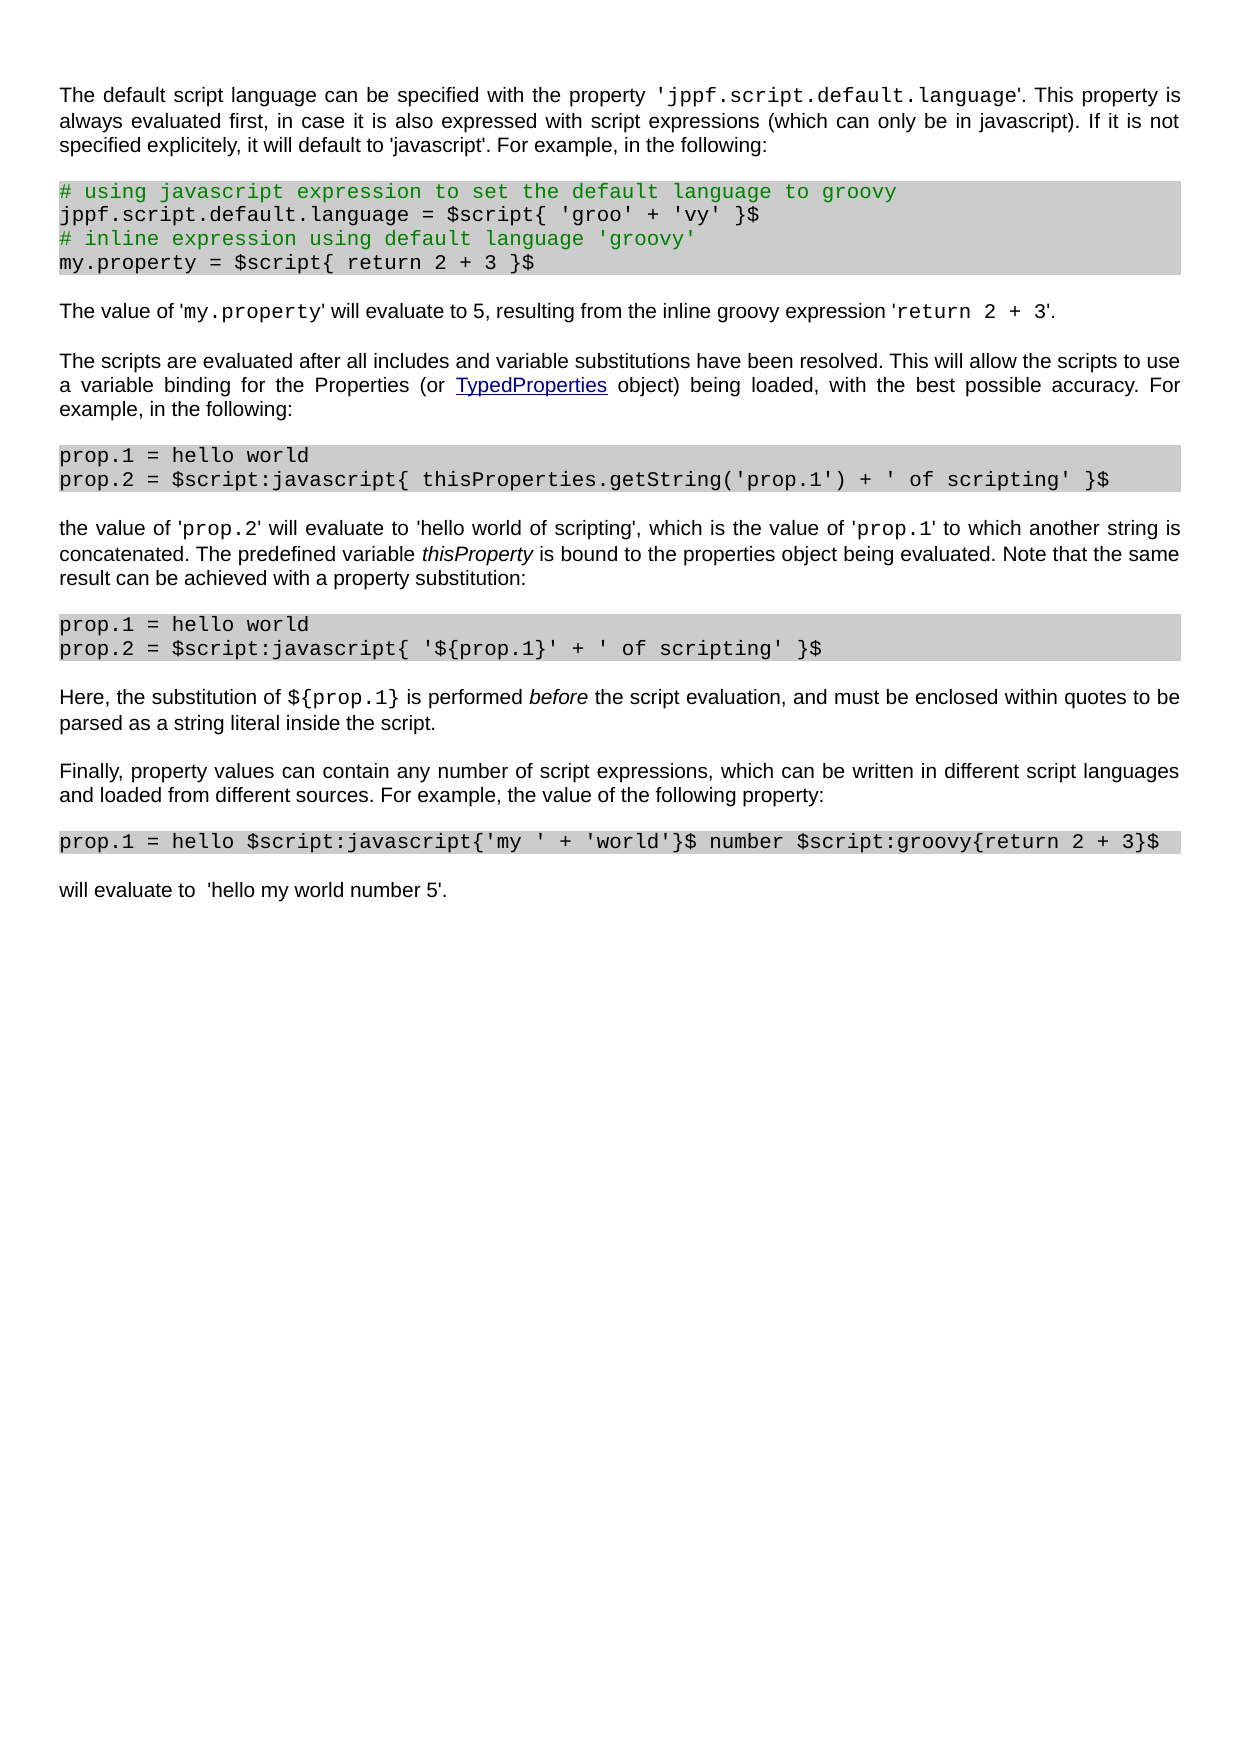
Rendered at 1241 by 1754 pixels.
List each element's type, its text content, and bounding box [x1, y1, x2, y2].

text prop.2 = $script:javascript{ thisProperties.getString('prop.1') + ' of scripting' }$ [59, 468, 1181, 492]
text prop.2 = $script:javascript{ '${prop.1}' + ' of scripting' }$ [59, 637, 1181, 661]
text Finally, property values can contain any number of script expressions, which can be written in different script languages and loaded from different sources. For example, the value of the following property: [59, 759, 1181, 807]
text jppf.script.default.language = $script{ 'groo' + 'vy' }$ [59, 204, 1181, 228]
text The scripts are evaluated after all includes and variable substitutions have been resolved. This will allow the scripts to use a variable binding for the Properties (or TypedProperties object) being loaded, with the best possible accuracy. For example, in the following: [59, 349, 1181, 421]
text prop.1 = hello world [59, 614, 1181, 637]
text prop.1 = hello world [59, 445, 1181, 468]
text # inline expression using default language 'groovy' [59, 228, 1181, 252]
text the value of 'prop.2' will evaluate to 'hello world of scripting', which is the value of 'prop.1' to which another string is concatenated. The predefined variable thisProperty is bound to the properties object being evaluated. Note that the same result can be achieved with a property substitution: [59, 516, 1181, 590]
text The default script language can be specified with the property 'jppf.script.default.language'. This property is always evaluated first, in case it is also expressed with script expressions (which can only be in javascript). If it is not specified explicitely, it will default to 'javascript'. For example, in the following: [59, 83, 1181, 157]
text my.property = $script{ return 2 + 3 }$ [59, 252, 1181, 275]
text The value of 'my.property' will evaluate to 5, resulting from the inline groovy expression 'return 2 + 3'. [59, 299, 1181, 325]
text Here, the substitution of ${prop.1} is performed before the script evaluation, and must be enclosed within quotes to be parsed as a string literal inside the script. [59, 685, 1181, 735]
text prop.1 = hello $script:javascript{'my ' + 'world'}$ number $script:groovy{return 2 + 3}$ [59, 831, 1181, 854]
text # using javascript expression to set the default language to groovy [59, 181, 1181, 204]
text will evaluate to 'hello my world number 5'. [59, 878, 1181, 902]
